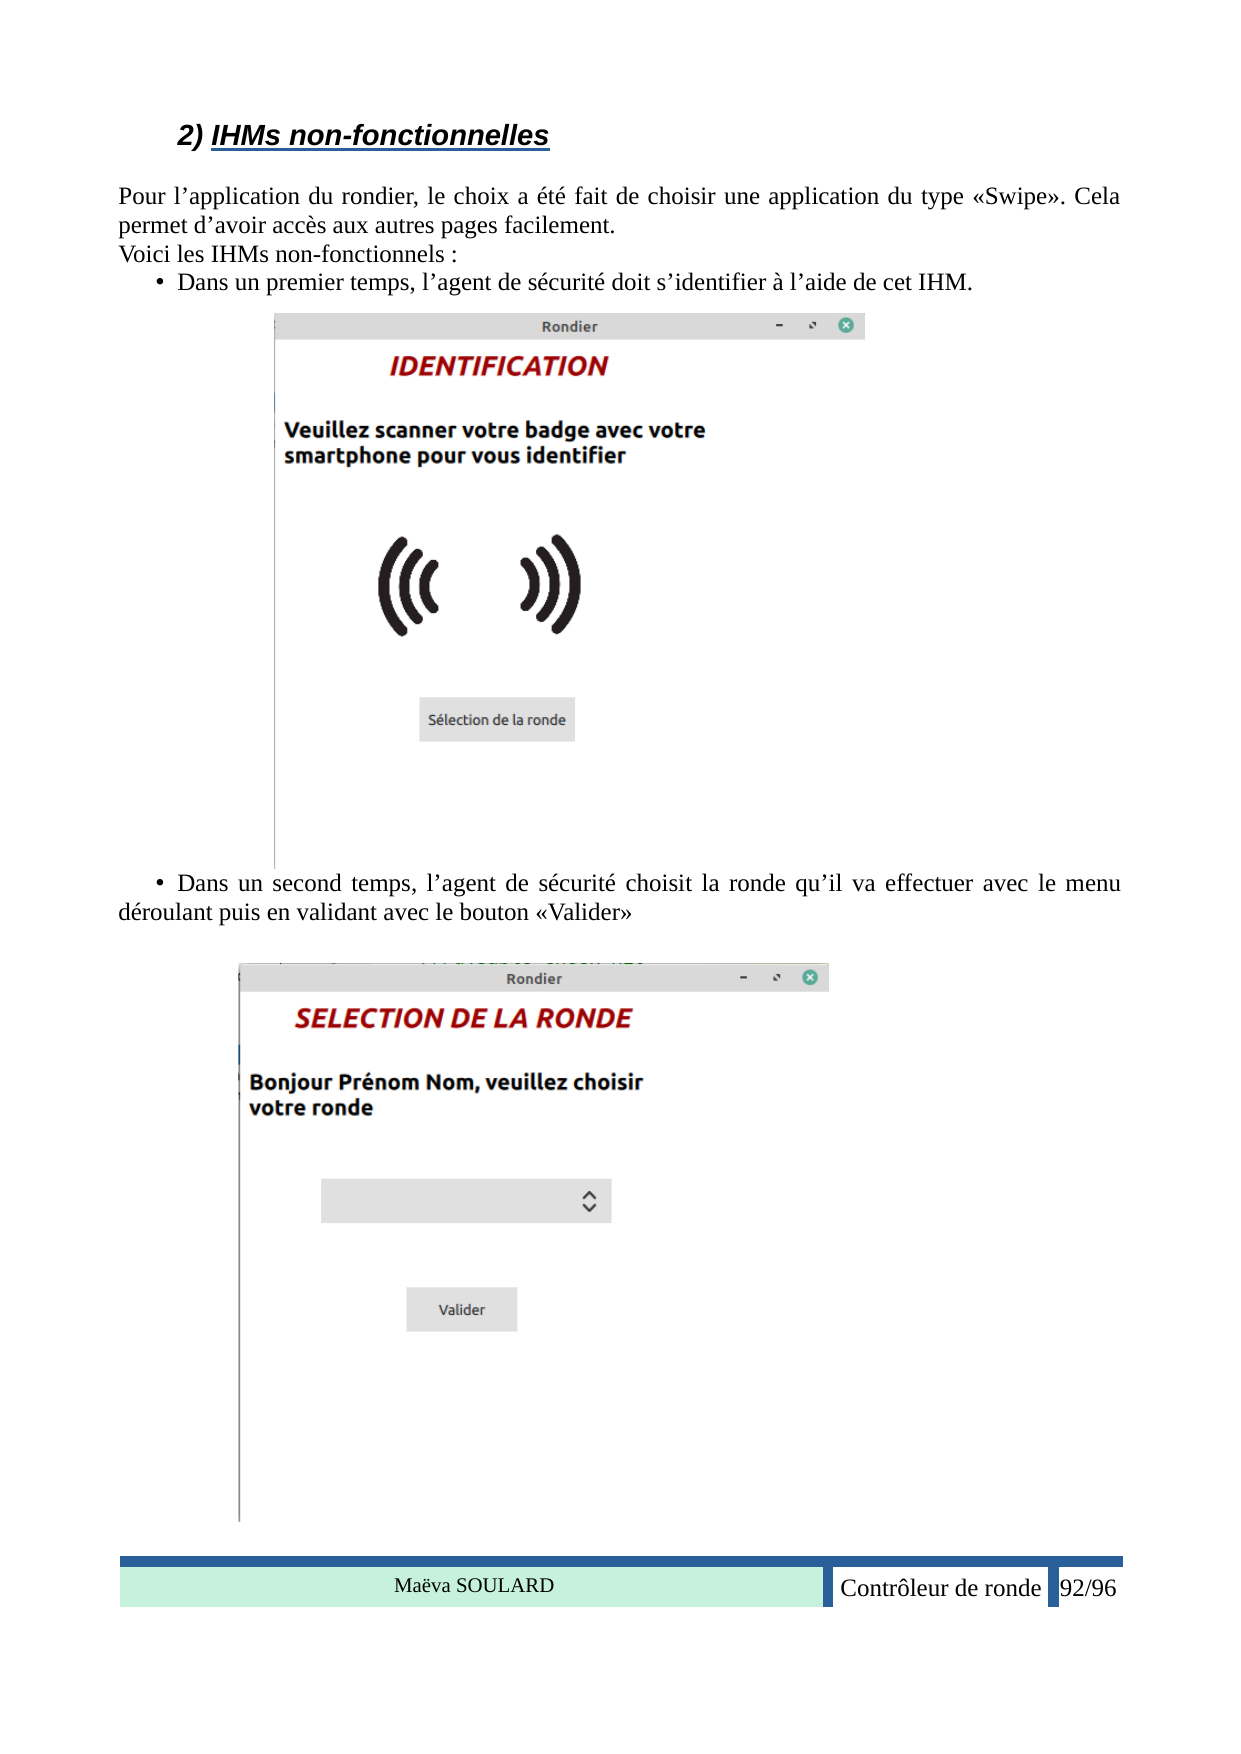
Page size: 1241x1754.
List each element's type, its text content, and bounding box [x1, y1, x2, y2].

list Dans un premier temps, l’agent de sécurité doit s’identifier à l’aide de cet IHM. [118, 267, 1122, 296]
list Dans un second temps, l’agent de sécurité choisit la ronde qu’il va effectuer avec le menu déroulant puis en validant avec le bouton «Valider» [118, 296, 1122, 926]
picture [238, 963, 829, 1522]
picture [274, 313, 865, 869]
text Pour l’application du rondier, le choix a été fait de choisir une application du type «Swipe». Cela permet d’avoir accès aux autres pages facilement. [118, 181, 1122, 239]
text Voici les IHMs non-fonctionnels : [118, 239, 1122, 267]
subtitle IHMs non-fonctionnelles [118, 118, 1122, 152]
